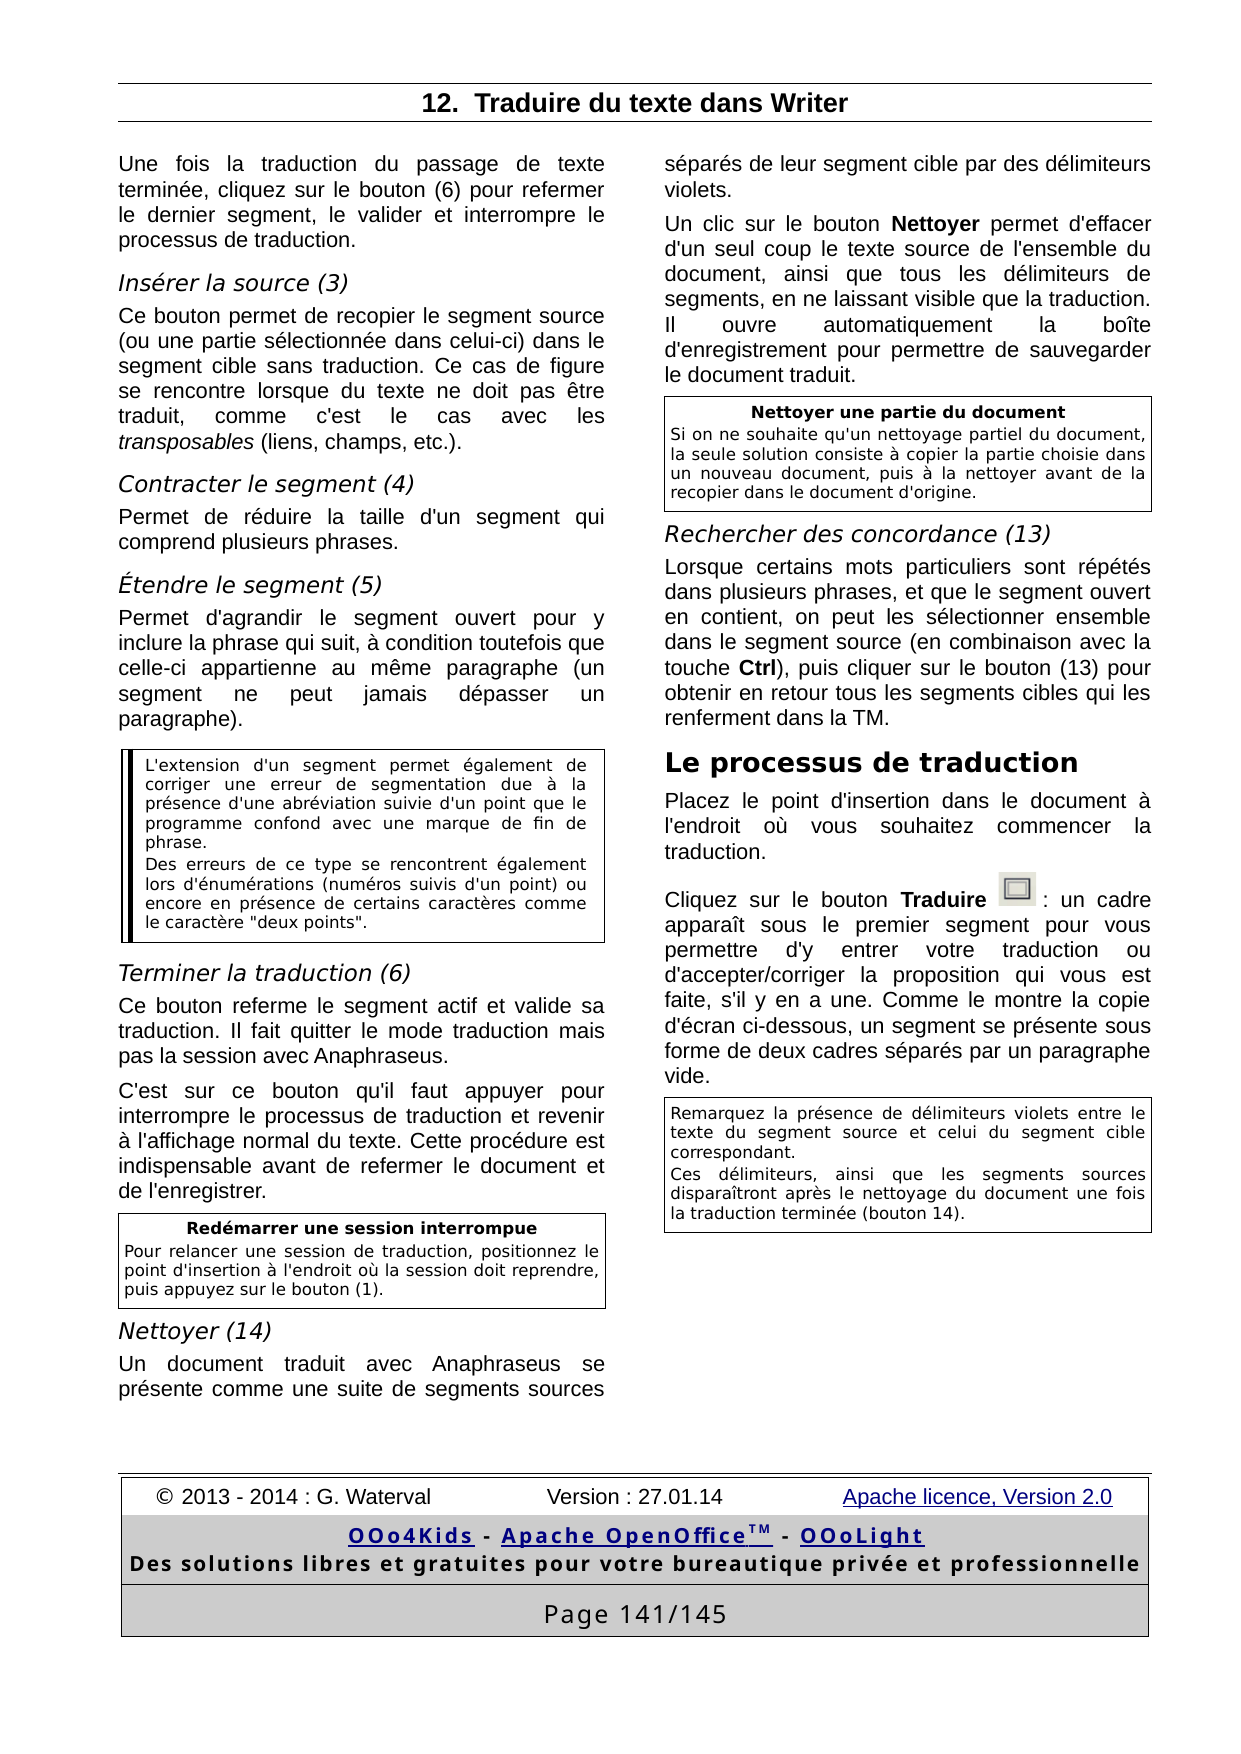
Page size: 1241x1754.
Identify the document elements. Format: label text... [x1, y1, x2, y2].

text Une fois la traduction du passage de texte terminée, cliquez sur le bouton (6) pour refermer le dernier segment, le valider et interrompre le processus de traduction. [118, 151, 605, 252]
text Un clic sur le bouton Nettoyer permet d'effacer d'un seul coup le texte source de l'ensemble du document, ainsi que tous les délimiteurs de segments, en ne laissant visible que la traduction. Il ouvre automatiquement la boîte d'enregistrement pour permettre de sauvegarder le document traduit. [664, 211, 1152, 387]
table_header L'extension d'un segment permet également de corriger une erreur de segmentation due à la présence d'une abréviation suivie d'un point que le programme confond avec une marque de fin de phrase. Des erreurs de ce type se rencontrent également lors d'énumérations (numéros suivis d'un point) ou encore en présence de certains caractères comme le caractère "deux points". [133, 750, 604, 942]
text Permet d'agrandir le segment ouvert pour y inclure la phrase qui suit, à condition toutefois que celle-ci appartienne au même paragraphe (un segment ne peut jamais dépasser un paragraphe). [118, 605, 605, 731]
subtitle Insérer la source (3) [118, 270, 605, 297]
text Un document traduit avec Anaphraseus se présente comme une suite de segments sources [118, 1351, 605, 1401]
subtitle Contracter le segment (4) [118, 471, 605, 498]
subtitle Terminer la traduction (6) [118, 960, 605, 987]
subtitle Rechercher des concordance (13) [664, 521, 1152, 548]
table_header Remarquez la présence de délimiteurs violets entre le texte du segment source et celui du segment cible correspondant. Ces délimiteurs, ainsi que les segments sources disparaîtront après le nettoyage du document une fois la traduction terminée (bouton 14). [665, 1098, 1151, 1232]
text Cliquez sur le bouton Traduire : un cadre apparaît sous le premier segment pour vous permettre d'y entrer votre traduction ou d'accepter/corriger la proposition qui vous est faite, s'il y en a une. Comme le montre la copie d'écran ci-dessous, un segment se présente sous forme de deux cadres séparés par un paragraphe vide. [664, 873, 1152, 1088]
text C'est sur ce bouton qu'il faut appuyer pour interrompre le processus de traduction et revenir à l'affichage normal du texte. Cette procédure est indispensable avant de refermer le document et de l'enregistrer. [118, 1077, 605, 1203]
subtitle Étendre le segment (5) [118, 572, 605, 599]
text Permet de réduire la taille d'un segment qui comprend plusieurs phrases. [118, 504, 605, 554]
text Placez le point d'insertion dans le document à l'endroit où vous souhaitez commencer la traduction. [664, 788, 1152, 864]
table_header Redémarrer une session interrompue Pour relancer une session de traduction, positionnez le point d'insertion à l'endroit où la session doit reprendre, puis appuyez sur le bouton (1). [119, 1214, 605, 1308]
text Ce bouton permet de recopier le segment source (ou une partie sélectionnée dans celui-ci) dans le segment cible sans traduction. Ce cas de figure se rencontre lorsque du texte ne doit pas être traduit, comme c'est le cas avec les transposables (liens, champs, etc.). [118, 302, 605, 454]
subtitle Le processus de traduction [664, 748, 1152, 779]
text Lorsque certains mots particuliers sont répétés dans plusieurs phrases, et que le segment ouvert en contient, on peut les sélectionner ensemble dans le segment source (en combinaison avec la touche Ctrl), puis cliquer sur le bouton (13) pour obtenir en retour tous les segments cibles qui les renferment dans la TM. [664, 554, 1152, 730]
text Ce bouton referme le segment actif et valide sa traduction. Il fait quitter le mode traduction mais pas la session avec Anaphraseus. [118, 993, 605, 1069]
text séparés de leur segment cible par des délimiteurs violets. [664, 151, 1152, 202]
table_header Nettoyer une partie du document Si on ne souhaite qu'un nettoyage partiel du document, la seule solution consiste à copier la partie choisie dans un nouveau document, puis à la nettoyer avant de la recopier dans le document d'origine. [665, 397, 1151, 511]
subtitle Nettoyer (14) [118, 1318, 605, 1345]
